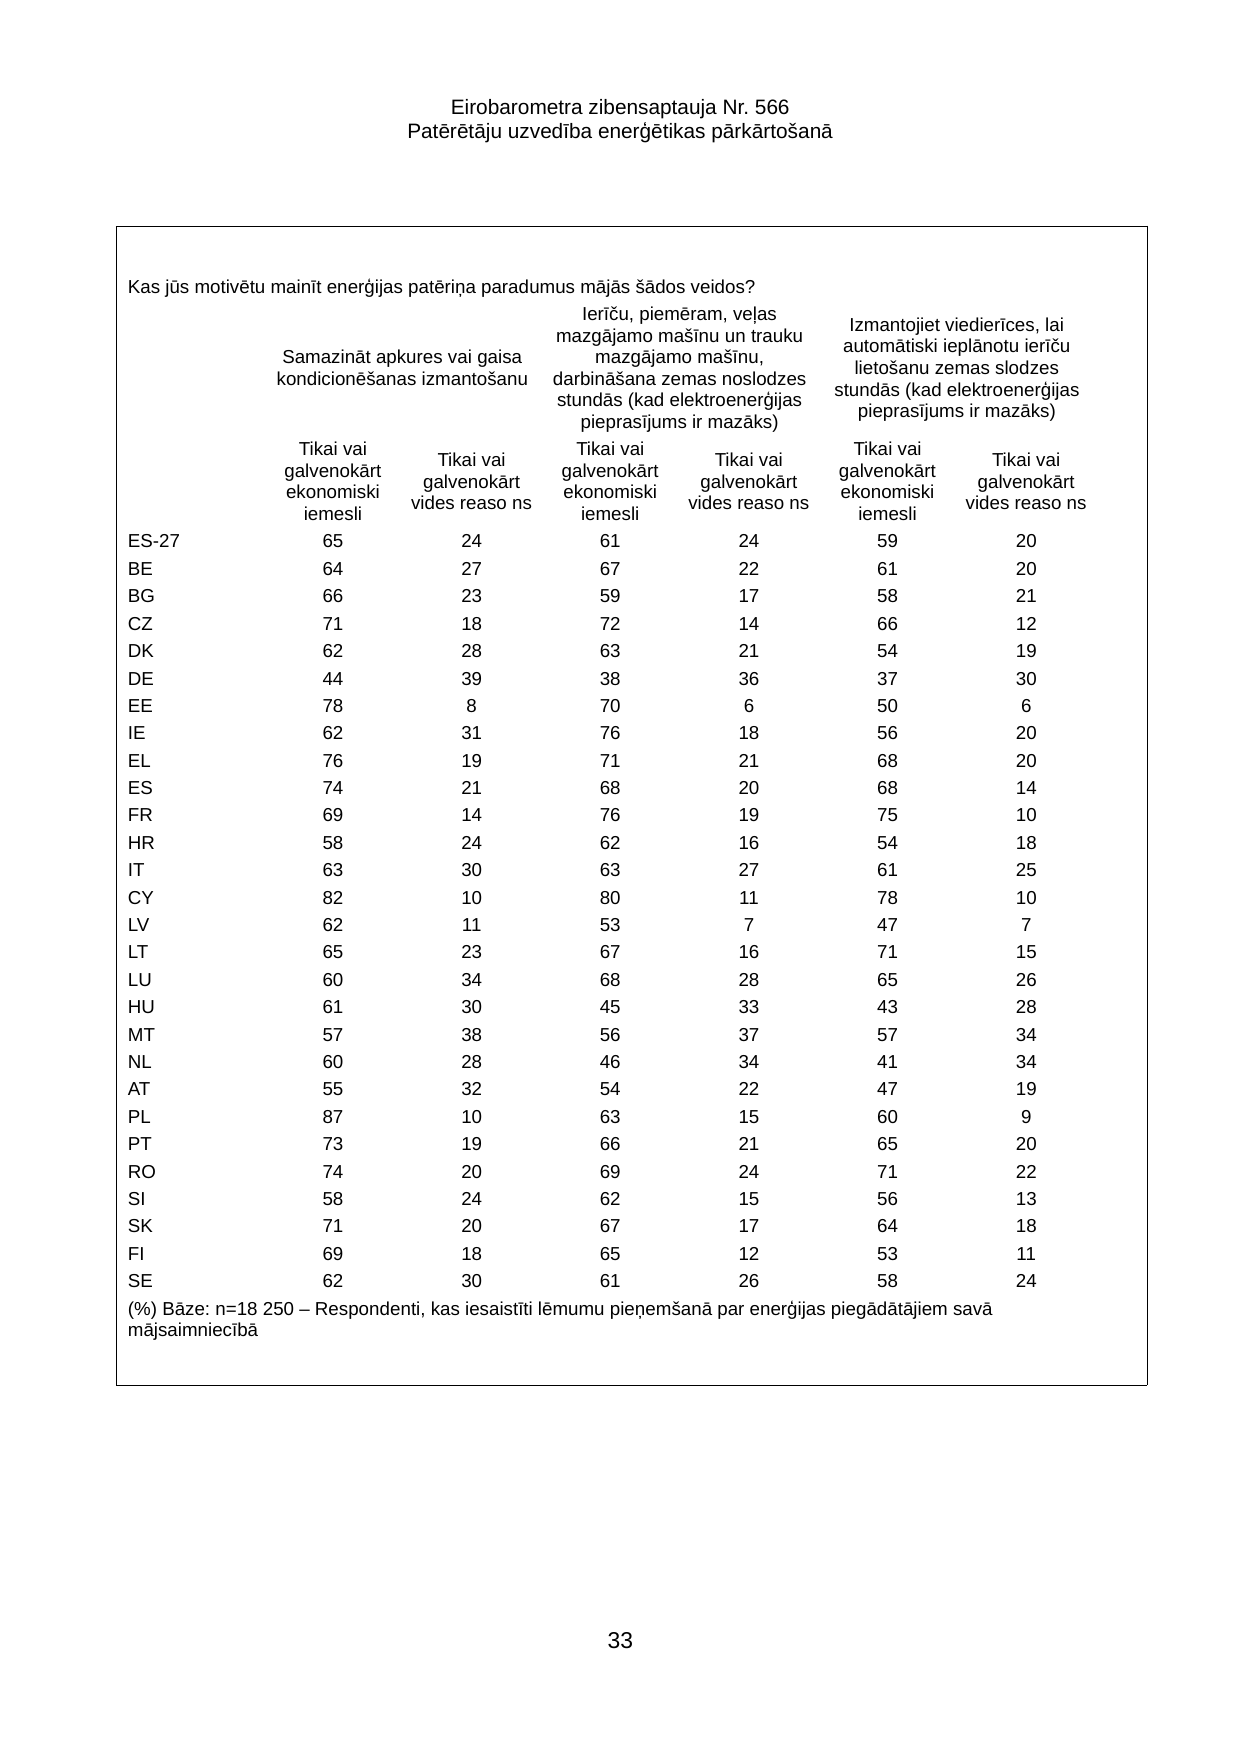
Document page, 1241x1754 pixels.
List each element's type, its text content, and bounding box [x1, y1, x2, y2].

table_cell ES [125, 774, 263, 801]
table_cell [125, 435, 263, 527]
table_cell 18 [957, 829, 1095, 856]
table_cell 57 [818, 1021, 957, 1048]
table_cell 74 [263, 774, 402, 801]
table_cell 38 [402, 1021, 541, 1048]
table_cell 15 [679, 1103, 818, 1130]
table_cell CY [125, 884, 263, 911]
table_cell 24 [679, 1158, 818, 1185]
table_cell DE [125, 664, 263, 692]
table_cell 6 [957, 692, 1095, 719]
table_cell 45 [541, 993, 679, 1021]
table_cell PL [125, 1103, 263, 1130]
table_cell 11 [679, 884, 818, 911]
table_cell 17 [679, 1212, 818, 1240]
table_cell 60 [263, 1048, 402, 1075]
table_cell 67 [541, 555, 679, 582]
table_cell 78 [263, 692, 402, 719]
table_cell 11 [957, 1240, 1095, 1267]
table_cell 23 [402, 938, 541, 966]
table_cell 71 [818, 938, 957, 966]
table_cell EE [125, 692, 263, 719]
table_cell 56 [818, 1185, 957, 1212]
table_cell 21 [957, 582, 1095, 609]
table_cell 23 [402, 582, 541, 609]
table_cell 82 [263, 884, 402, 911]
table_cell 56 [818, 719, 957, 747]
table_cell Izmantojiet viedierīces, lai automātiski ieplānotu ierīču lietošanu zemas slodzes stundās (kad elektroenerģijas pieprasījums ir mazāks) [818, 300, 1095, 435]
table_cell LT [125, 938, 263, 966]
table_cell 76 [541, 801, 679, 829]
table_cell 31 [402, 719, 541, 747]
table_cell 62 [541, 829, 679, 856]
table_cell 54 [818, 829, 957, 856]
table_cell BG [125, 582, 263, 609]
table_cell 20 [402, 1212, 541, 1240]
table_cell 28 [402, 1048, 541, 1075]
table_cell 61 [541, 1267, 679, 1294]
table_cell 20 [957, 1130, 1095, 1157]
table_cell 62 [541, 1185, 679, 1212]
table_cell 58 [263, 1185, 402, 1212]
table_cell 17 [679, 582, 818, 609]
table_cell 38 [541, 664, 679, 692]
table_cell 22 [679, 1075, 818, 1103]
table_cell EL [125, 747, 263, 774]
table_cell 21 [679, 747, 818, 774]
table_cell 20 [957, 528, 1095, 555]
table_cell ES-27 [125, 528, 263, 555]
table_cell 14 [957, 774, 1095, 801]
table_cell 62 [263, 637, 402, 664]
table_cell 18 [679, 719, 818, 747]
table_cell 9 [957, 1103, 1095, 1130]
table_cell 19 [957, 637, 1095, 664]
table_cell 15 [679, 1185, 818, 1212]
table_cell 64 [818, 1212, 957, 1240]
table_cell 8 [402, 692, 541, 719]
table_cell 46 [541, 1048, 679, 1075]
table_cell 12 [957, 610, 1095, 637]
table_cell Ierīču, piemēram, veļas mazgājamo mašīnu un trauku mazgājamo mašīnu, darbināšana zemas noslodzes stundās (kad elektroenerģijas pieprasījums ir mazāks) [541, 300, 818, 435]
table_cell 34 [679, 1048, 818, 1075]
table_cell SI [125, 1185, 263, 1212]
table_cell DK [125, 637, 263, 664]
table_cell [125, 300, 263, 435]
table_cell 63 [541, 637, 679, 664]
table_cell 28 [679, 966, 818, 993]
table_cell 7 [957, 911, 1095, 938]
table_cell 32 [402, 1075, 541, 1103]
table_cell 70 [541, 692, 679, 719]
table_cell 11 [402, 911, 541, 938]
table_cell 65 [541, 1240, 679, 1267]
table_cell 65 [818, 1130, 957, 1157]
table_cell (%) Bāze: n=18 250 – Respondenti, kas iesaistīti lēmumu pieņemšanā par enerģijas piegādātājiem savā mājsaimniecībā [125, 1295, 1095, 1343]
table_cell 10 [402, 884, 541, 911]
table_cell 47 [818, 911, 957, 938]
table_cell 61 [263, 993, 402, 1021]
table_cell RO [125, 1158, 263, 1185]
table_cell 67 [541, 1212, 679, 1240]
table_cell 53 [541, 911, 679, 938]
table_cell HU [125, 993, 263, 1021]
table_cell 12 [679, 1240, 818, 1267]
table_cell 60 [263, 966, 402, 993]
table_cell 71 [818, 1158, 957, 1185]
table_cell 69 [263, 1240, 402, 1267]
table_cell 74 [263, 1158, 402, 1185]
table_cell 68 [541, 966, 679, 993]
table_cell 19 [957, 1075, 1095, 1103]
table_cell 59 [541, 582, 679, 609]
table_cell 62 [263, 1267, 402, 1294]
table_cell 54 [818, 637, 957, 664]
table_cell 37 [679, 1021, 818, 1048]
table_cell IE [125, 719, 263, 747]
table_cell 43 [818, 993, 957, 1021]
table_cell 10 [402, 1103, 541, 1130]
table_cell 61 [818, 856, 957, 883]
table_cell 10 [957, 801, 1095, 829]
table_cell 62 [263, 911, 402, 938]
table_cell 19 [402, 747, 541, 774]
table_cell 30 [402, 1267, 541, 1294]
table_cell 71 [263, 1212, 402, 1240]
table_cell IT [125, 856, 263, 883]
table_cell SK [125, 1212, 263, 1240]
table_cell 21 [402, 774, 541, 801]
table_cell MT [125, 1021, 263, 1048]
table_cell 75 [818, 801, 957, 829]
table_cell 28 [402, 637, 541, 664]
table_cell Tikai vai galvenokārt vides reaso ns [679, 435, 818, 527]
table_cell 20 [679, 774, 818, 801]
table_cell Tikai vai galvenokārt ekonomiski iemesli [263, 435, 402, 527]
table_cell FR [125, 801, 263, 829]
table_cell 78 [818, 884, 957, 911]
table_cell 58 [818, 1267, 957, 1294]
table_cell 34 [957, 1021, 1095, 1048]
table_cell 20 [402, 1158, 541, 1185]
table_cell 34 [957, 1048, 1095, 1075]
table_cell 22 [679, 555, 818, 582]
table_cell 64 [263, 555, 402, 582]
table_cell 13 [957, 1185, 1095, 1212]
table_cell 58 [263, 829, 402, 856]
table_cell 24 [957, 1267, 1095, 1294]
table_cell 61 [541, 528, 679, 555]
table_cell 68 [818, 774, 957, 801]
table_cell 66 [263, 582, 402, 609]
table_cell 63 [541, 1103, 679, 1130]
table_cell 76 [541, 719, 679, 747]
table_cell 30 [402, 856, 541, 883]
table_cell 14 [679, 610, 818, 637]
table_cell 53 [818, 1240, 957, 1267]
table_cell 50 [818, 692, 957, 719]
table_cell 65 [263, 938, 402, 966]
table_cell 54 [541, 1075, 679, 1103]
table_cell 24 [402, 829, 541, 856]
table_cell 69 [541, 1158, 679, 1185]
table_cell 20 [957, 555, 1095, 582]
table_cell 19 [679, 801, 818, 829]
table_cell NL [125, 1048, 263, 1075]
table_cell 37 [818, 664, 957, 692]
table_cell BE [125, 555, 263, 582]
table_cell 73 [263, 1130, 402, 1157]
table_cell 63 [541, 856, 679, 883]
table_cell 30 [402, 993, 541, 1021]
table_cell Tikai vai galvenokārt vides reaso ns [402, 435, 541, 527]
table_cell 67 [541, 938, 679, 966]
table_cell 65 [263, 528, 402, 555]
table_cell 59 [818, 528, 957, 555]
table_cell AT [125, 1075, 263, 1103]
table_cell 20 [957, 747, 1095, 774]
table_cell 28 [957, 993, 1095, 1021]
table_cell 6 [679, 692, 818, 719]
table_cell 7 [679, 911, 818, 938]
table_cell 26 [957, 966, 1095, 993]
table_cell 68 [818, 747, 957, 774]
table_cell 61 [818, 555, 957, 582]
table_cell 36 [679, 664, 818, 692]
table_cell Tikai vai galvenokārt vides reaso ns [957, 435, 1095, 527]
table_cell SE [125, 1267, 263, 1294]
table_cell 26 [679, 1267, 818, 1294]
table_cell 55 [263, 1075, 402, 1103]
table_cell 15 [957, 938, 1095, 966]
table_cell 18 [957, 1212, 1095, 1240]
table_cell 47 [818, 1075, 957, 1103]
table_cell PT [125, 1130, 263, 1157]
table_cell 71 [263, 610, 402, 637]
table_cell 18 [402, 1240, 541, 1267]
table_cell 21 [679, 637, 818, 664]
table_cell 10 [957, 884, 1095, 911]
table_header Kas jūs motivētu mainīt enerģijas patēriņa paradumus mājās šādos veidos? [125, 273, 1095, 300]
table_cell 71 [541, 747, 679, 774]
table_cell LV [125, 911, 263, 938]
table_cell 25 [957, 856, 1095, 883]
table_cell LU [125, 966, 263, 993]
table_cell 87 [263, 1103, 402, 1130]
table_cell HR [125, 829, 263, 856]
table_cell 24 [679, 528, 818, 555]
table_cell 72 [541, 610, 679, 637]
table_cell 63 [263, 856, 402, 883]
table_cell FI [125, 1240, 263, 1267]
table_cell 41 [818, 1048, 957, 1075]
table_cell 66 [818, 610, 957, 637]
table_cell 58 [818, 582, 957, 609]
table_cell 60 [818, 1103, 957, 1130]
table_cell 68 [541, 774, 679, 801]
table_cell 44 [263, 664, 402, 692]
table_cell 27 [679, 856, 818, 883]
table_cell 80 [541, 884, 679, 911]
table_cell 18 [402, 610, 541, 637]
table_cell Samazināt apkures vai gaisa kondicionēšanas izmantošanu [263, 300, 541, 435]
table_cell 56 [541, 1021, 679, 1048]
table_cell 16 [679, 829, 818, 856]
table_cell 16 [679, 938, 818, 966]
table_cell 57 [263, 1021, 402, 1048]
table_cell 22 [957, 1158, 1095, 1185]
table_cell 69 [263, 801, 402, 829]
table_cell 62 [263, 719, 402, 747]
table_cell 27 [402, 555, 541, 582]
table_cell CZ [125, 610, 263, 637]
table_cell 34 [402, 966, 541, 993]
table_cell Tikai vai galvenokārt ekonomiski iemesli [541, 435, 679, 527]
table_cell 39 [402, 664, 541, 692]
table_cell 21 [679, 1130, 818, 1157]
table_cell 24 [402, 1185, 541, 1212]
table_cell 66 [541, 1130, 679, 1157]
table_cell 30 [957, 664, 1095, 692]
table_cell 20 [957, 719, 1095, 747]
table_cell 19 [402, 1130, 541, 1157]
table_cell 65 [818, 966, 957, 993]
table_cell Tikai vai galvenokārt ekonomiski iemesli [818, 435, 957, 527]
table_cell 76 [263, 747, 402, 774]
table_cell 14 [402, 801, 541, 829]
table_cell 33 [679, 993, 818, 1021]
table_cell 24 [402, 528, 541, 555]
